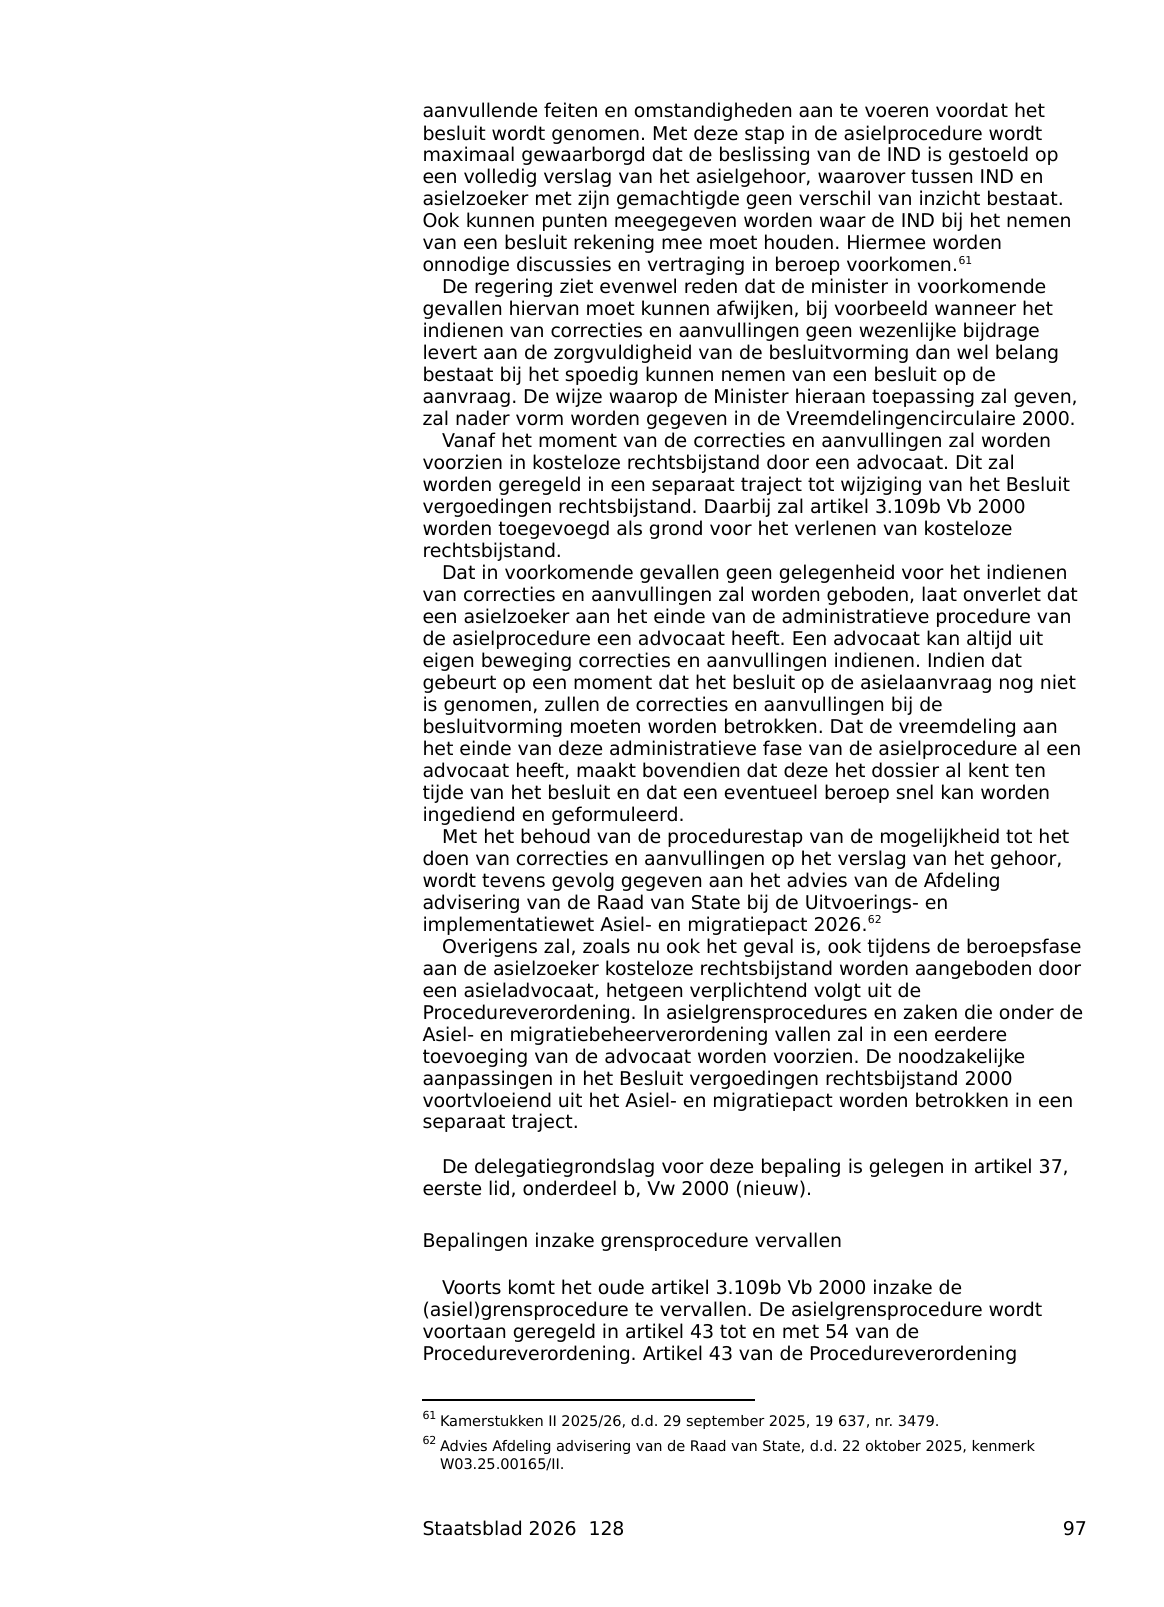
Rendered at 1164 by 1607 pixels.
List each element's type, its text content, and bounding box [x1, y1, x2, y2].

text Advies Afdeling advisering van de Raad van State, d.d. 22 oktober 2025, kenmerk W03.25.00165/II. [422, 1434, 1087, 1473]
text Overigens zal, zoals nu ook het geval is, ook tijdens de beroepsfase aan de asielzoeker kosteloze rechtsbijstand worden aangeboden door een asieladvocaat, hetgeen verplichtend volgt uit de Procedureverordening. In asielgrensprocedures en zaken die onder de Asiel- en migratiebeheerverordening vallen zal in een eerdere toevoeging van de advocaat worden voorzien. De noodzakelijke aanpassingen in het Besluit vergoedingen rechtsbijstand 2000 voortvloeiend uit het Asiel- en migratiepact worden betrokken in een separaat traject. [422, 936, 1087, 1133]
text Met het behoud van de procedurestap van de mogelijkheid tot het doen van correcties en aanvullingen op het verslag van het gehoor, wordt tevens gevolg gegeven aan het advies van de Afdeling advisering van de Raad van State bij de Uitvoerings- en implementatiewet Asiel- en migratiepact 2026. [422, 826, 1087, 936]
text aanvullende feiten en omstandigheden aan te voeren voordat het besluit wordt genomen. Met deze stap in de asielprocedure wordt maximaal gewaarborgd dat de beslissing van de IND is gestoeld op een volledig verslag van het asielgehoor, waarover tussen IND en asielzoeker met zijn gemachtigde geen verschil van inzicht bestaat. Ook kunnen punten meegegeven worden waar de IND bij het nemen van een besluit rekening mee moet houden. Hiermee worden onnodige discussies en vertraging in beroep voorkomen. [422, 100, 1087, 276]
subtitle Bepalingen inzake grensprocedure vervallen [422, 1229, 1087, 1252]
text Vanaf het moment van de correcties en aanvullingen zal worden voorzien in kosteloze rechtsbijstand door een advocaat. Dit zal worden geregeld in een separaat traject tot wijziging van het Besluit vergoedingen rechtsbijstand. Daarbij zal artikel 3.109b Vb 2000 worden toegevoegd als grond voor het verlenen van kosteloze rechtsbijstand. [422, 430, 1087, 562]
text Voorts komt het oude artikel 3.109b Vb 2000 inzake de (asiel)grensprocedure te vervallen. De asielgrensprocedure wordt voortaan geregeld in artikel 43 tot en met 54 van de Procedureverordening. Artikel 43 van de Procedureverordening [422, 1277, 1087, 1364]
text Dat in voorkomende gevallen geen gelegenheid voor het indienen van correcties en aanvullingen zal worden geboden, laat onverlet dat een asielzoeker aan het einde van de administratieve procedure van de asielprocedure een advocaat heeft. Een advocaat kan altijd uit eigen beweging correcties en aanvullingen indienen. Indien dat gebeurt op een moment dat het besluit op de asielaanvraag nog niet is genomen, zullen de correcties en aanvullingen bij de besluitvorming moeten worden betrokken. Dat de vreemdeling aan het einde van deze administratieve fase van de asielprocedure al een advocaat heeft, maakt bovendien dat deze het dossier al kent ten tijde van het besluit en dat een eventueel beroep snel kan worden ingediend en geformuleerd. [422, 562, 1087, 826]
text De delegatiegrondslag voor deze bepaling is gelegen in artikel 37, eerste lid, onderdeel b, Vw 2000 (nieuw). [422, 1156, 1087, 1199]
text De regering ziet evenwel reden dat de minister in voorkomende gevallen hiervan moet kunnen afwijken, bij voorbeeld wanneer het indienen van correcties en aanvullingen geen wezenlijke bijdrage levert aan de zorgvuldigheid van de besluitvorming dan wel belang bestaat bij het spoedig kunnen nemen van een besluit op de aanvraag. De wijze waarop de Minister hieraan toepassing zal geven, zal nader vorm worden gegeven in de Vreemdelingencirculaire 2000. [422, 276, 1087, 430]
text Kamerstukken II 2025/26, d.d. 29 september 2025, 19 637, nr. 3479. [422, 1409, 1087, 1431]
